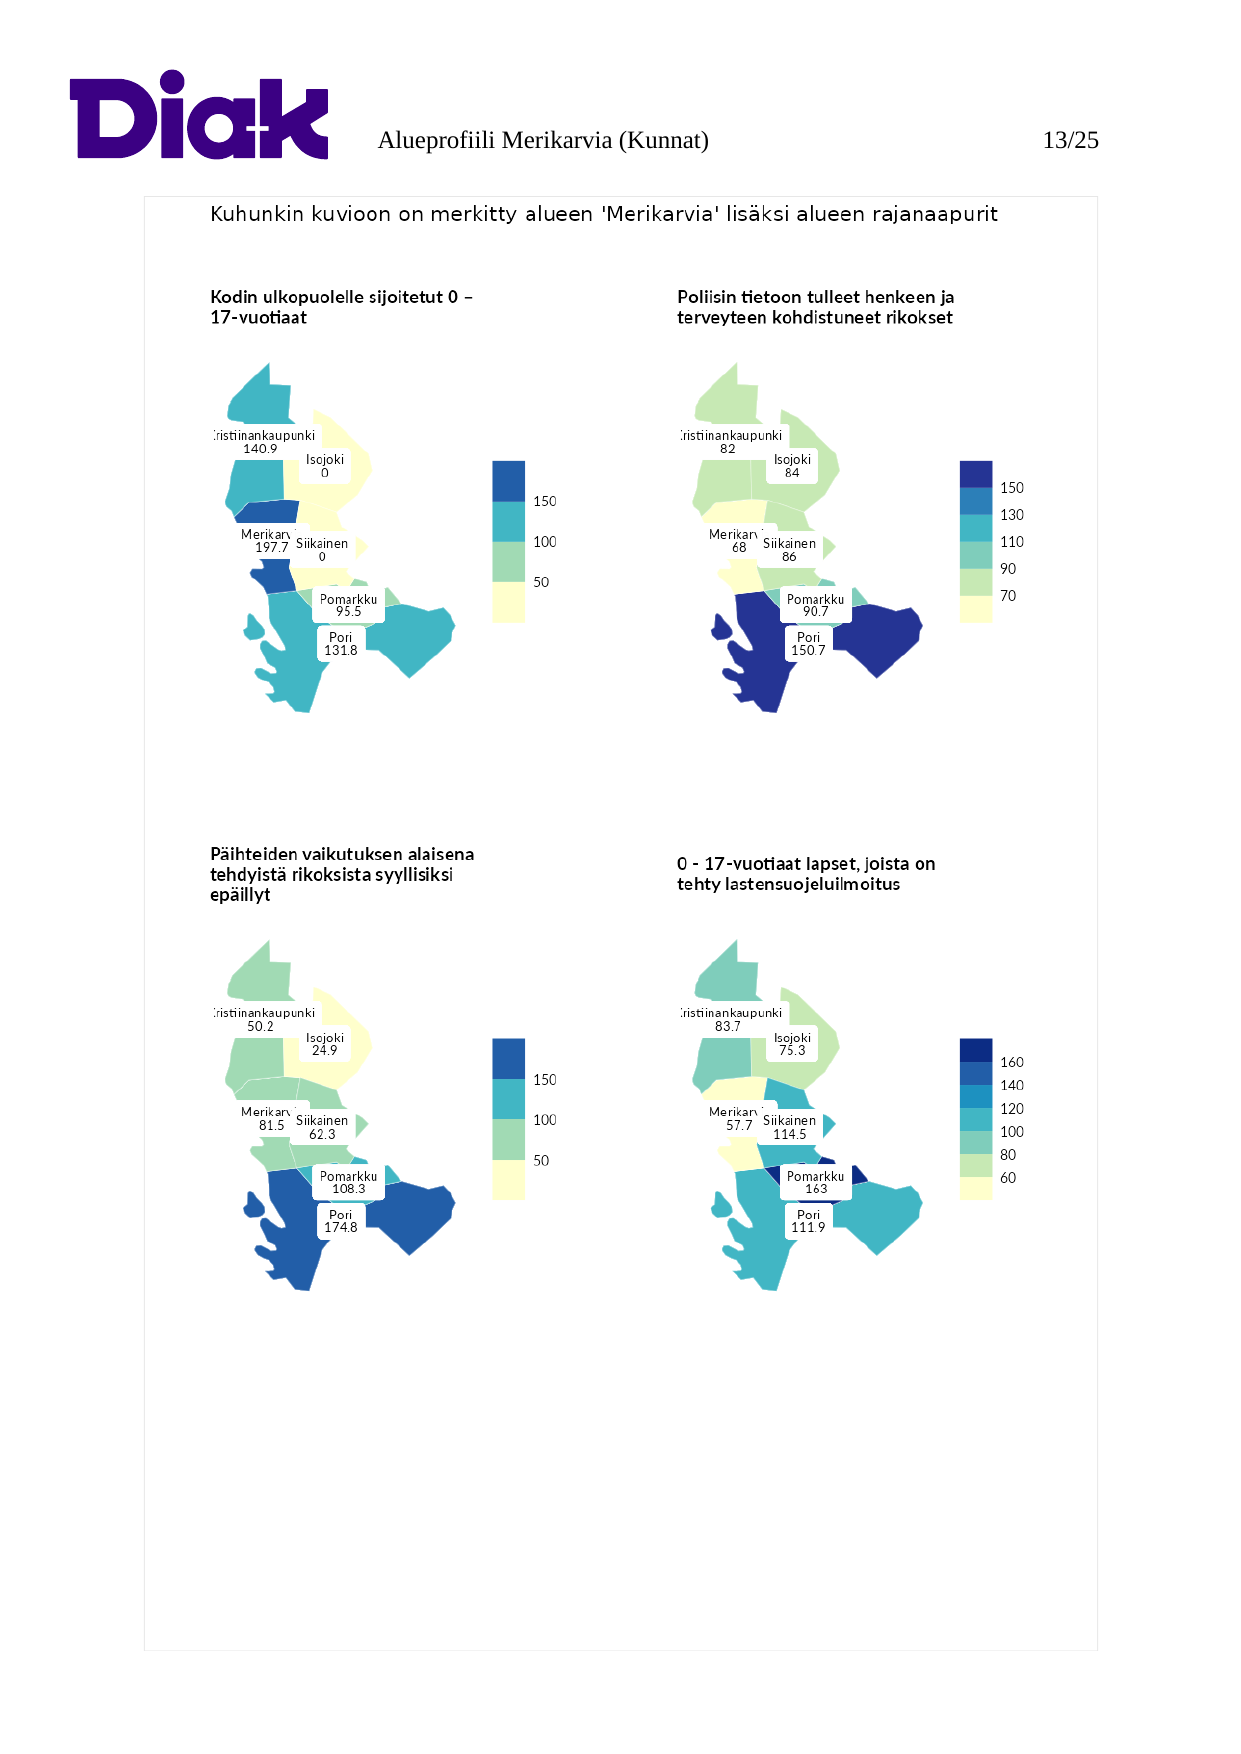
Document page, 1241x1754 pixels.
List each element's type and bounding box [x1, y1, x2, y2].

picture [61, 196, 1179, 1651]
